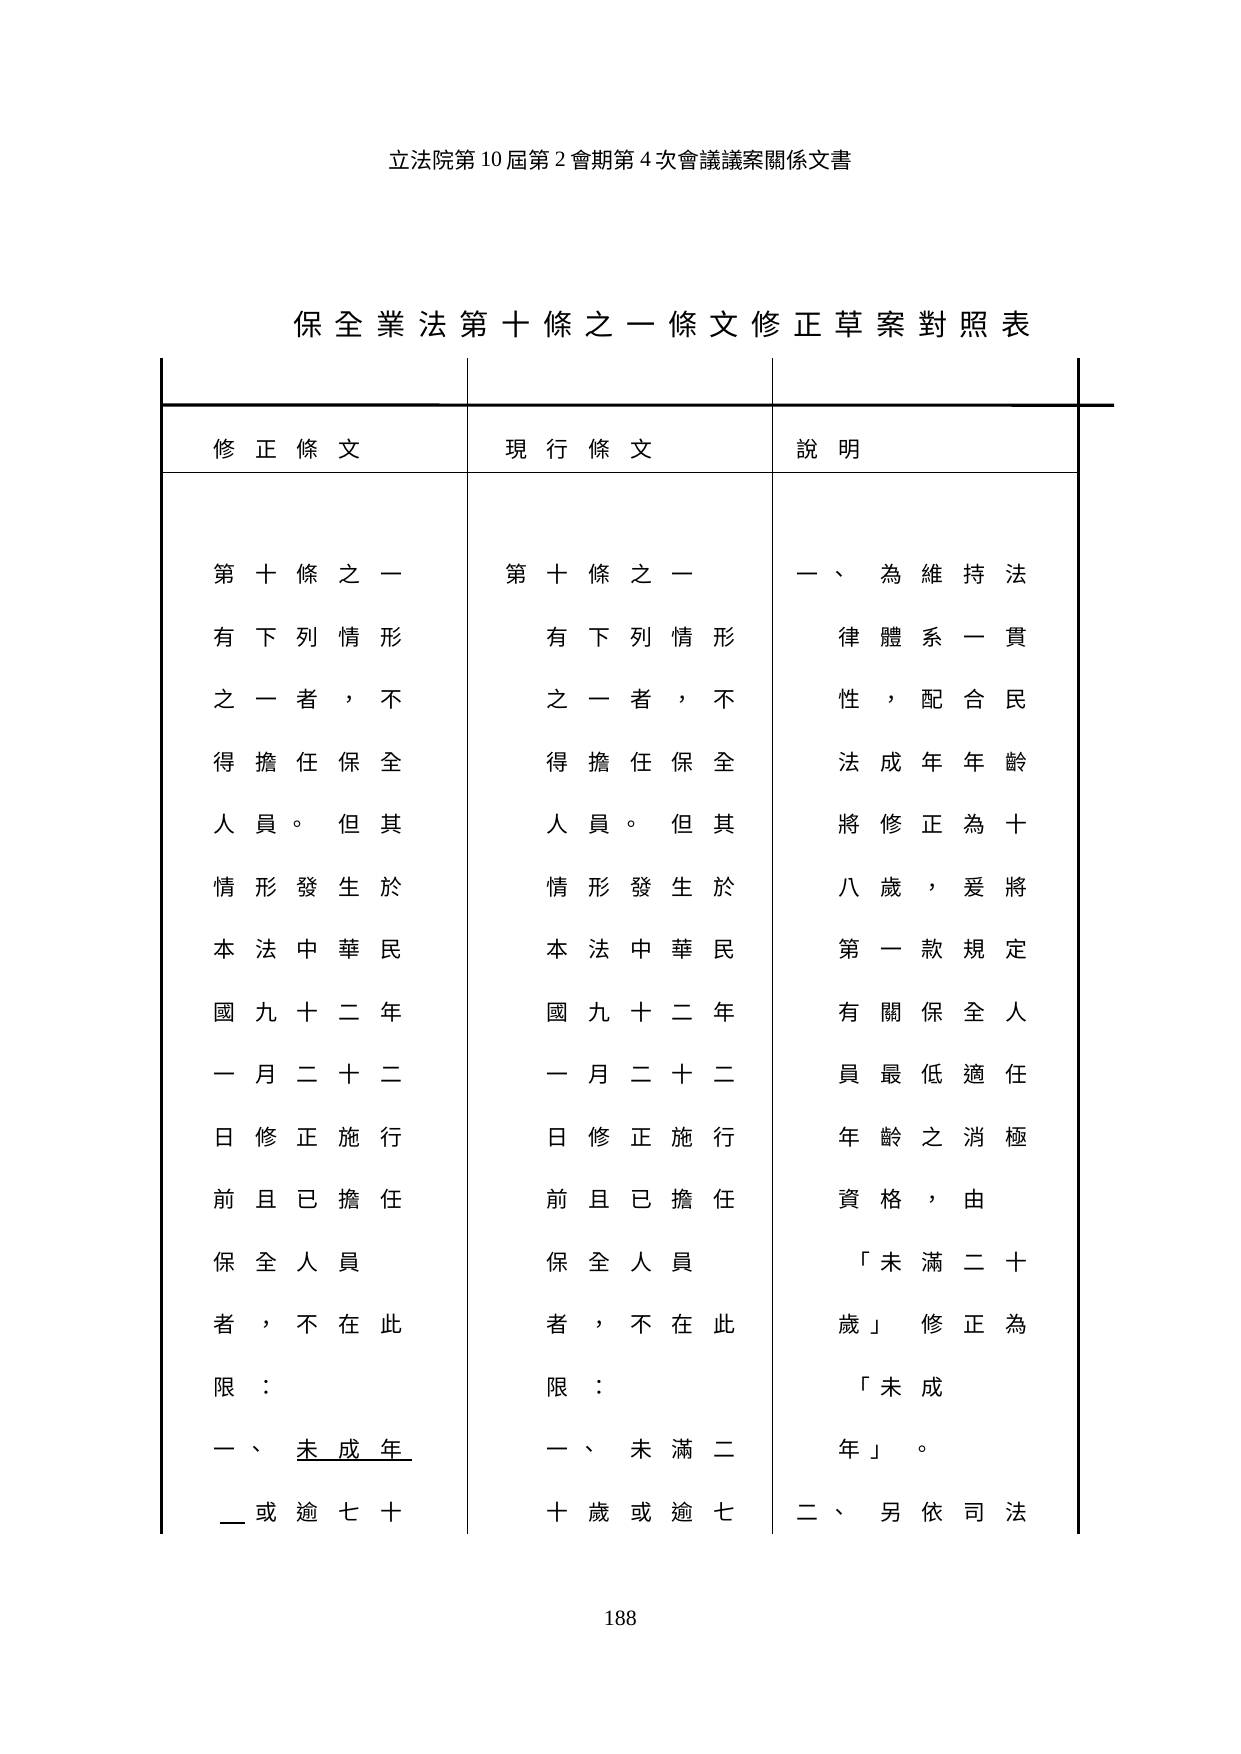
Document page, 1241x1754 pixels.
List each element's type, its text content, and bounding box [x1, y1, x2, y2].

table_cell 說明 [773, 407, 1077, 472]
table_cell 現行條文 [468, 407, 772, 472]
table_cell [773, 358, 1077, 403]
table_cell 第十條之一 有下列情形之一者，不得擔任保全人員。但其情形發生於本法中華民國九十二年一月二十二日修正施行前且已擔任保全人員者，不在此限： 一、未成年或逾七十 [163, 473, 467, 1534]
table_cell [163, 358, 467, 403]
table_cell [468, 358, 772, 403]
table_cell 第十條之一 有下列情形之一者，不得擔任保全人員。但其情形發生於本法中華民國九十二年一月二十二日修正施行前且已擔任保全人員者，不在此限： 一、未滿二十歲或逾七 [468, 473, 772, 1534]
table_header 保全業法第十條之一條文修正草案對照表 [162, 219, 1078, 358]
table_cell 一、為維持法律體系一貫性，配合民法成年年齡將修正為十八歲，爰將第一款規定有關保全人員最低適任年齡之消極資格，由「未滿二十歲」修正為「未成年」。 二、另依司法 [773, 473, 1077, 1534]
table_cell 修正條文 [163, 407, 467, 472]
